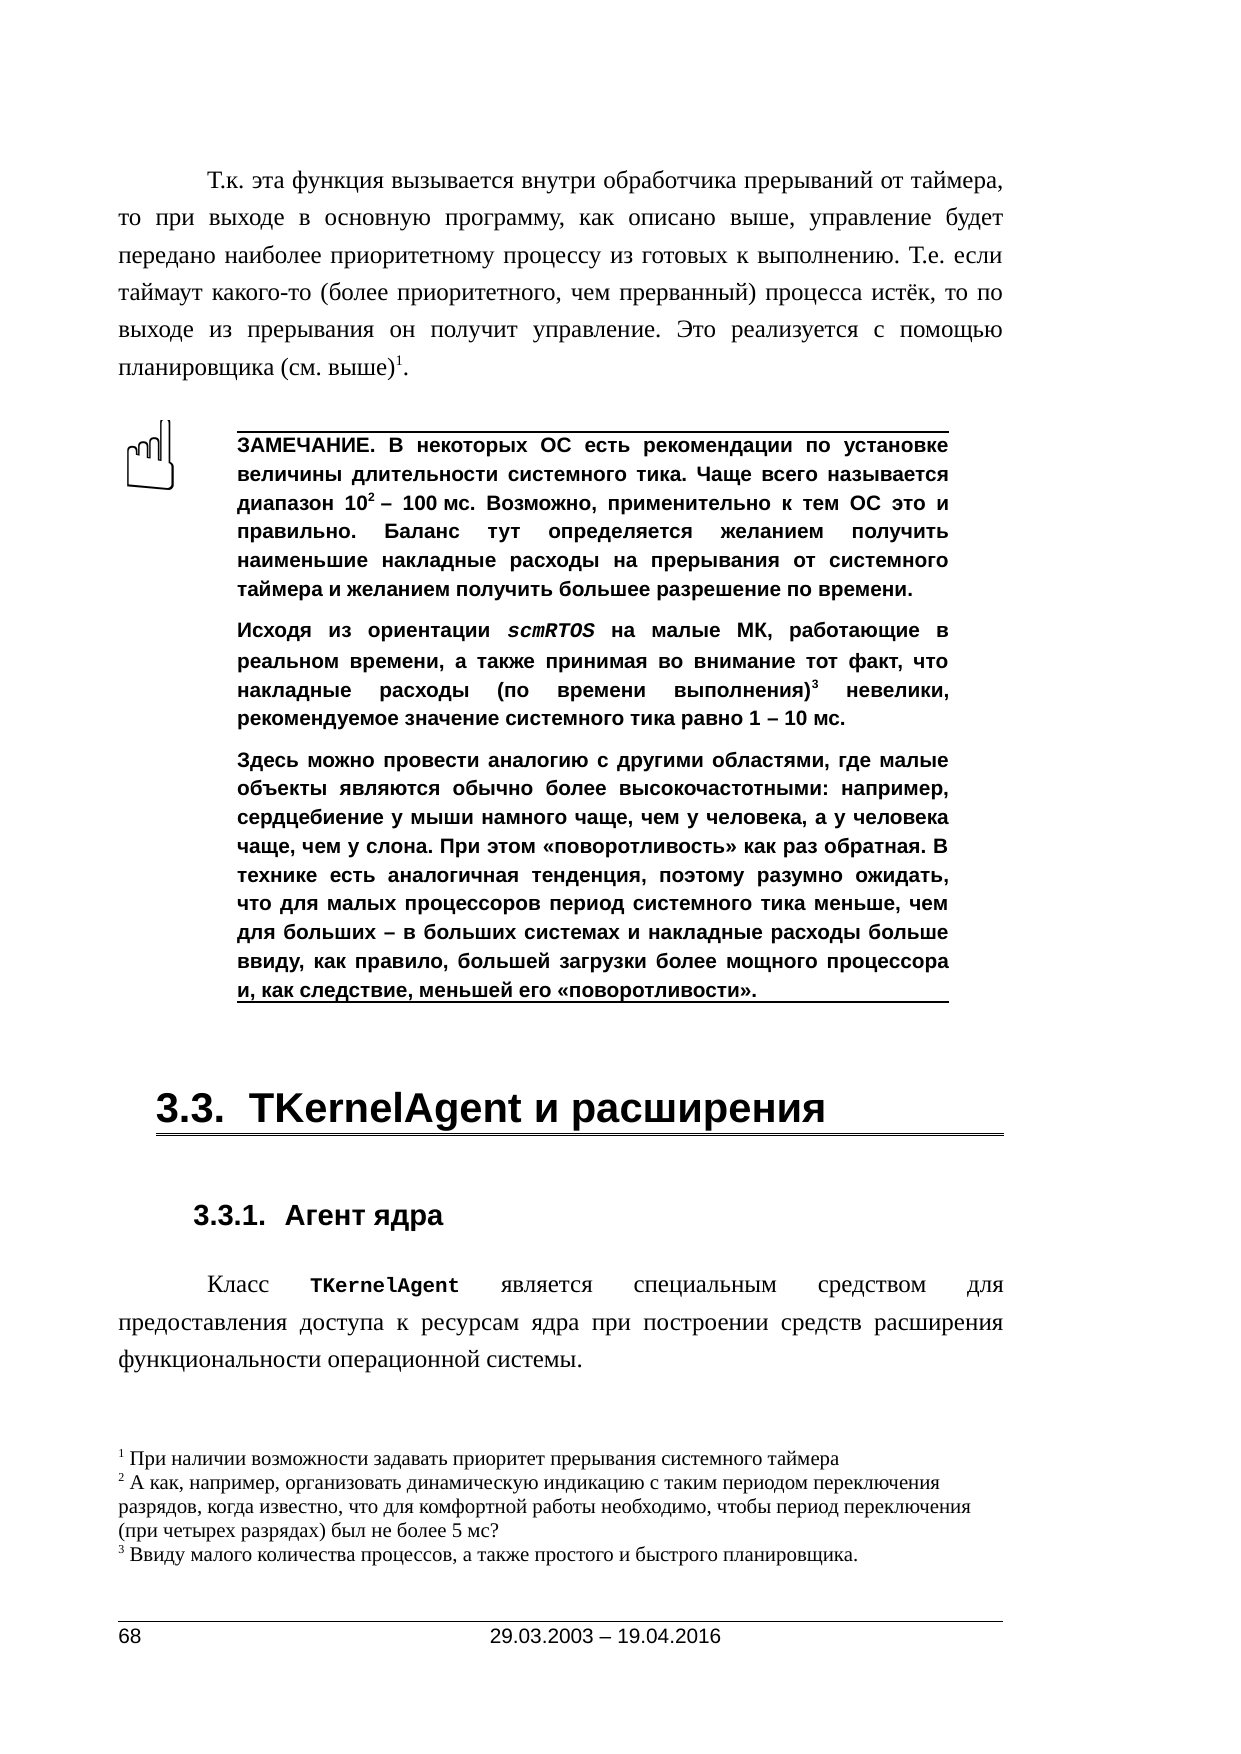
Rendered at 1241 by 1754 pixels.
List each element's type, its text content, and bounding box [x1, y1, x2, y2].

text Здесь можно провести аналогию с другими областями, где малые объекты являются обычно более высокочастотными: например, сердцебиение у мыши намного чаще, чем у человека, а у человека чаще, чем у слона. При этом «поворотливость» как раз обратная. В технике есть аналогичная тенденция, поэтому разумно ожидать, что для малых процессоров период системного тика меньше, чем для больших – в больших системах и накладные расходы больше ввиду, как правило, большей загрузки более мощного процессора и, как следствие, меньшей его «поворотливости». [237, 747, 949, 1001]
text Класс TKernelAgent является специальным средством для предоставления доступа к ресурсам ядра при построении средств расширения функциональности операционной системы. [118, 1269, 1004, 1373]
text Т.к. эта функция вызывается внутри обработчика прерываний от таймера, то при выходе в основную программу, как описано выше, управление будет передано наиболее приоритетному процессу из готовых к выполнению. Т.е. если таймаут какого-то (более приоритетного, чем прерванный) процесса истёк, то по выходе из прерывания он получит управление. Это реализуется с помощью планировщика (см. выше). [118, 165, 1004, 380]
text При наличии возможности задавать приоритет прерывания системного таймера [118, 1446, 1004, 1470]
subtitle Агент ядра [193, 1198, 886, 1232]
text  [120, 421, 212, 507]
text ЗАМЕЧАНИЕ. В некоторых ОС есть рекомендации по установке величины длительности системного тика. Чаще всего называется диапазон 10 – 100 мс. Возможно, применительно к тем ОС это и правильно. Баланс тут определяется желанием получить наименьшие накладные расходы на прерывания от системного таймера и желанием получить большее разрешение по времени. [237, 433, 949, 601]
subtitle TKernelAgent и расширения [156, 1083, 1004, 1133]
text А как, например, организовать динамическую индикацию с таким периодом переключения разрядов, когда известно, что для комфортной работы необходимо, чтобы период переключения (при четырех разрядах) был не более 5 мс? [118, 1470, 1004, 1542]
text Исходя из ориентации scmRTOS на малые МК, работающие в реальном времени, а также принимая во внимание тот факт, что накладные расходы (по времени выполнения) невелики, рекомендуемое значение системного тика равно 1 – 10 мс. [237, 618, 949, 730]
text Ввиду малого количества процессов, а также простого и быстрого планировщика. [118, 1542, 1004, 1566]
